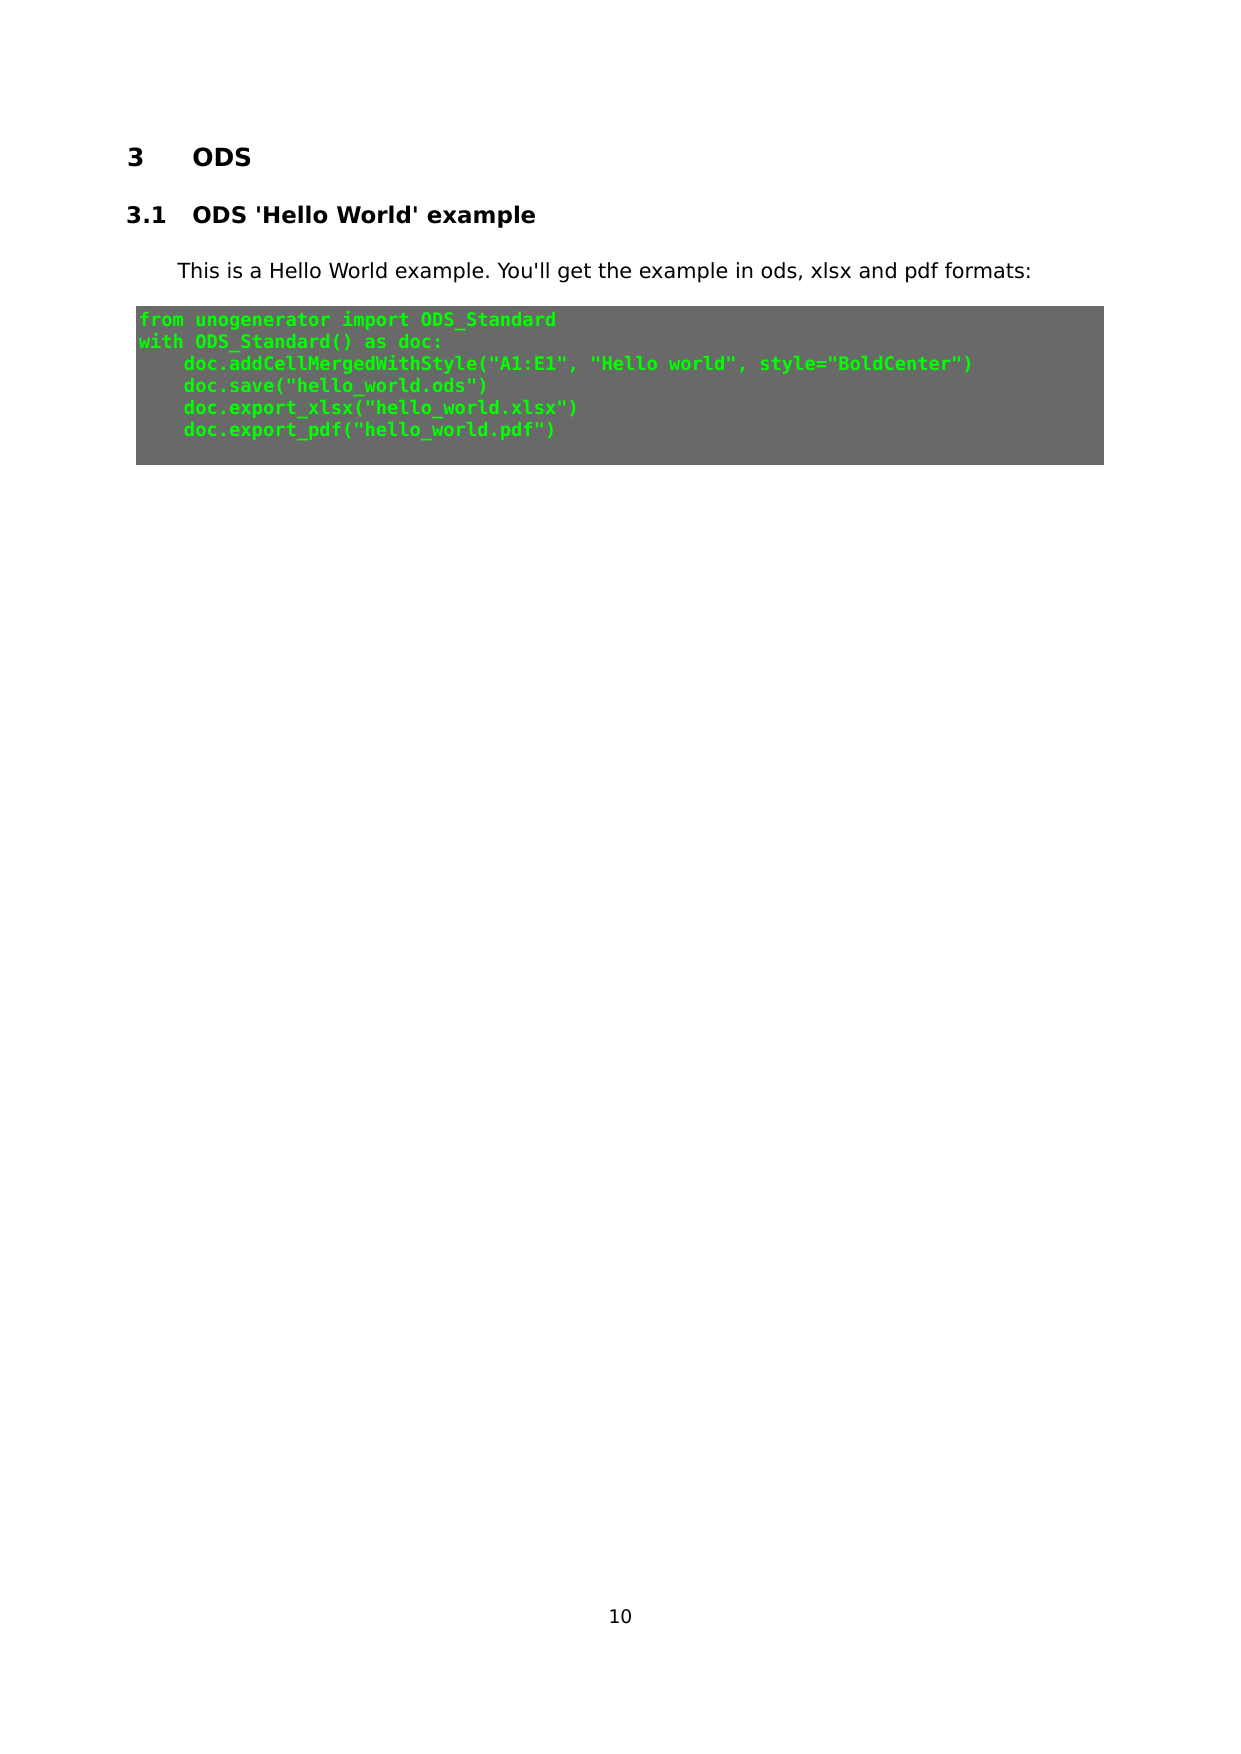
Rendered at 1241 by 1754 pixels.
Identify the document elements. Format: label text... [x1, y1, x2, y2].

subtitle ODS [118, 143, 1122, 172]
text This is a Hello World example. You'll get the example in ods, xlsx and pdf formats: [118, 259, 1122, 283]
text from unogenerator import ODS_Standard with ODS_Standard() as doc: doc.addCellMergedWithStyle("A1:E1", "Hello world", style="BoldCenter") doc.save("hello_world.ods") doc.export_xlsx("hello_world.xlsx") doc.export_pdf("hello_world.pdf") [136, 306, 1104, 441]
subtitle ODS 'Hello World' example [118, 202, 1122, 229]
